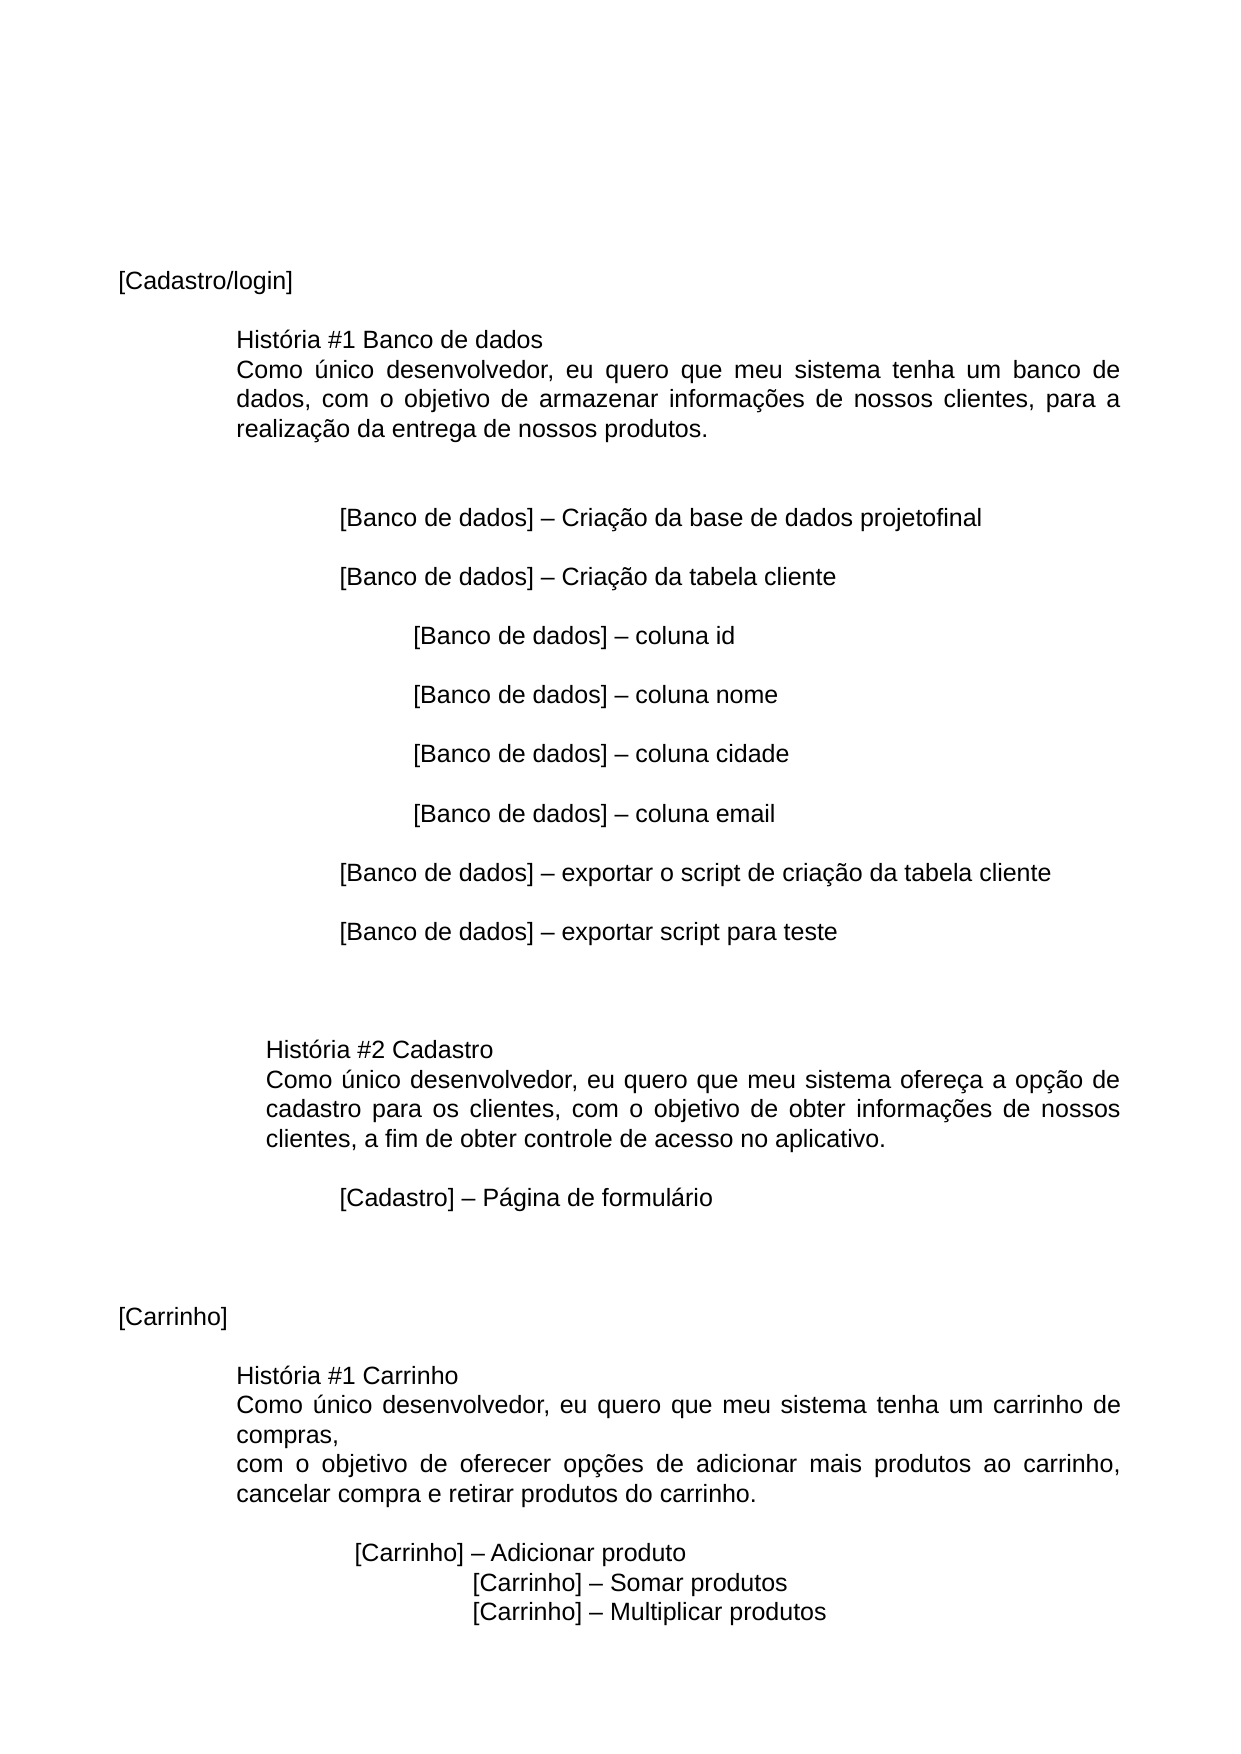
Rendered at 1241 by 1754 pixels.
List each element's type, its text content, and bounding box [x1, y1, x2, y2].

text [Banco de dados] – coluna id [413, 621, 1122, 650]
text História #1 Banco de dados [236, 325, 1122, 354]
text [Cadastro] – Página de formulário [339, 1183, 1122, 1212]
text [Banco de dados] – exportar o script de criação da tabela cliente [339, 858, 1122, 886]
text [Banco de dados] – exportar script para teste [339, 917, 1122, 946]
text [Banco de dados] – coluna cidade [413, 739, 1122, 768]
text Como único desenvolvedor, eu quero que meu sistema ofereça a opção de cadastro para os clientes, com o objetivo de obter informações de nossos clientes, a fim de obter controle de acesso no aplicativo. [266, 1065, 1122, 1153]
text [Cadastro/login] [118, 266, 1122, 295]
text [Banco de dados] – Criação da tabela cliente [339, 562, 1122, 591]
text História #2 Cadastro [266, 1035, 1122, 1064]
text Como único desenvolvedor, eu quero que meu sistema tenha um carrinho de compras, [236, 1390, 1122, 1448]
text [Banco de dados] – coluna email [413, 798, 1122, 827]
text com o objetivo de oferecer opções de adicionar mais produtos ao carrinho, cancelar compra e retirar produtos do carrinho. [236, 1449, 1122, 1508]
text [Carrinho] – Somar produtos [472, 1568, 1122, 1596]
text História #1 Carrinho [236, 1361, 1122, 1389]
text [Banco de dados] – coluna nome [413, 680, 1122, 709]
text [Carrinho] [118, 1301, 1122, 1330]
text Como único desenvolvedor, eu quero que meu sistema tenha um banco de dados, com o objetivo de armazenar informações de nossos clientes, para a realização da entrega de nossos produtos. [236, 355, 1122, 443]
text [Banco de dados] – Criação da base de dados projetofinal [339, 503, 1122, 531]
text [Carrinho] – Adicionar produto [354, 1538, 1122, 1567]
text [Carrinho] – Multiplicar produtos [472, 1597, 1122, 1626]
